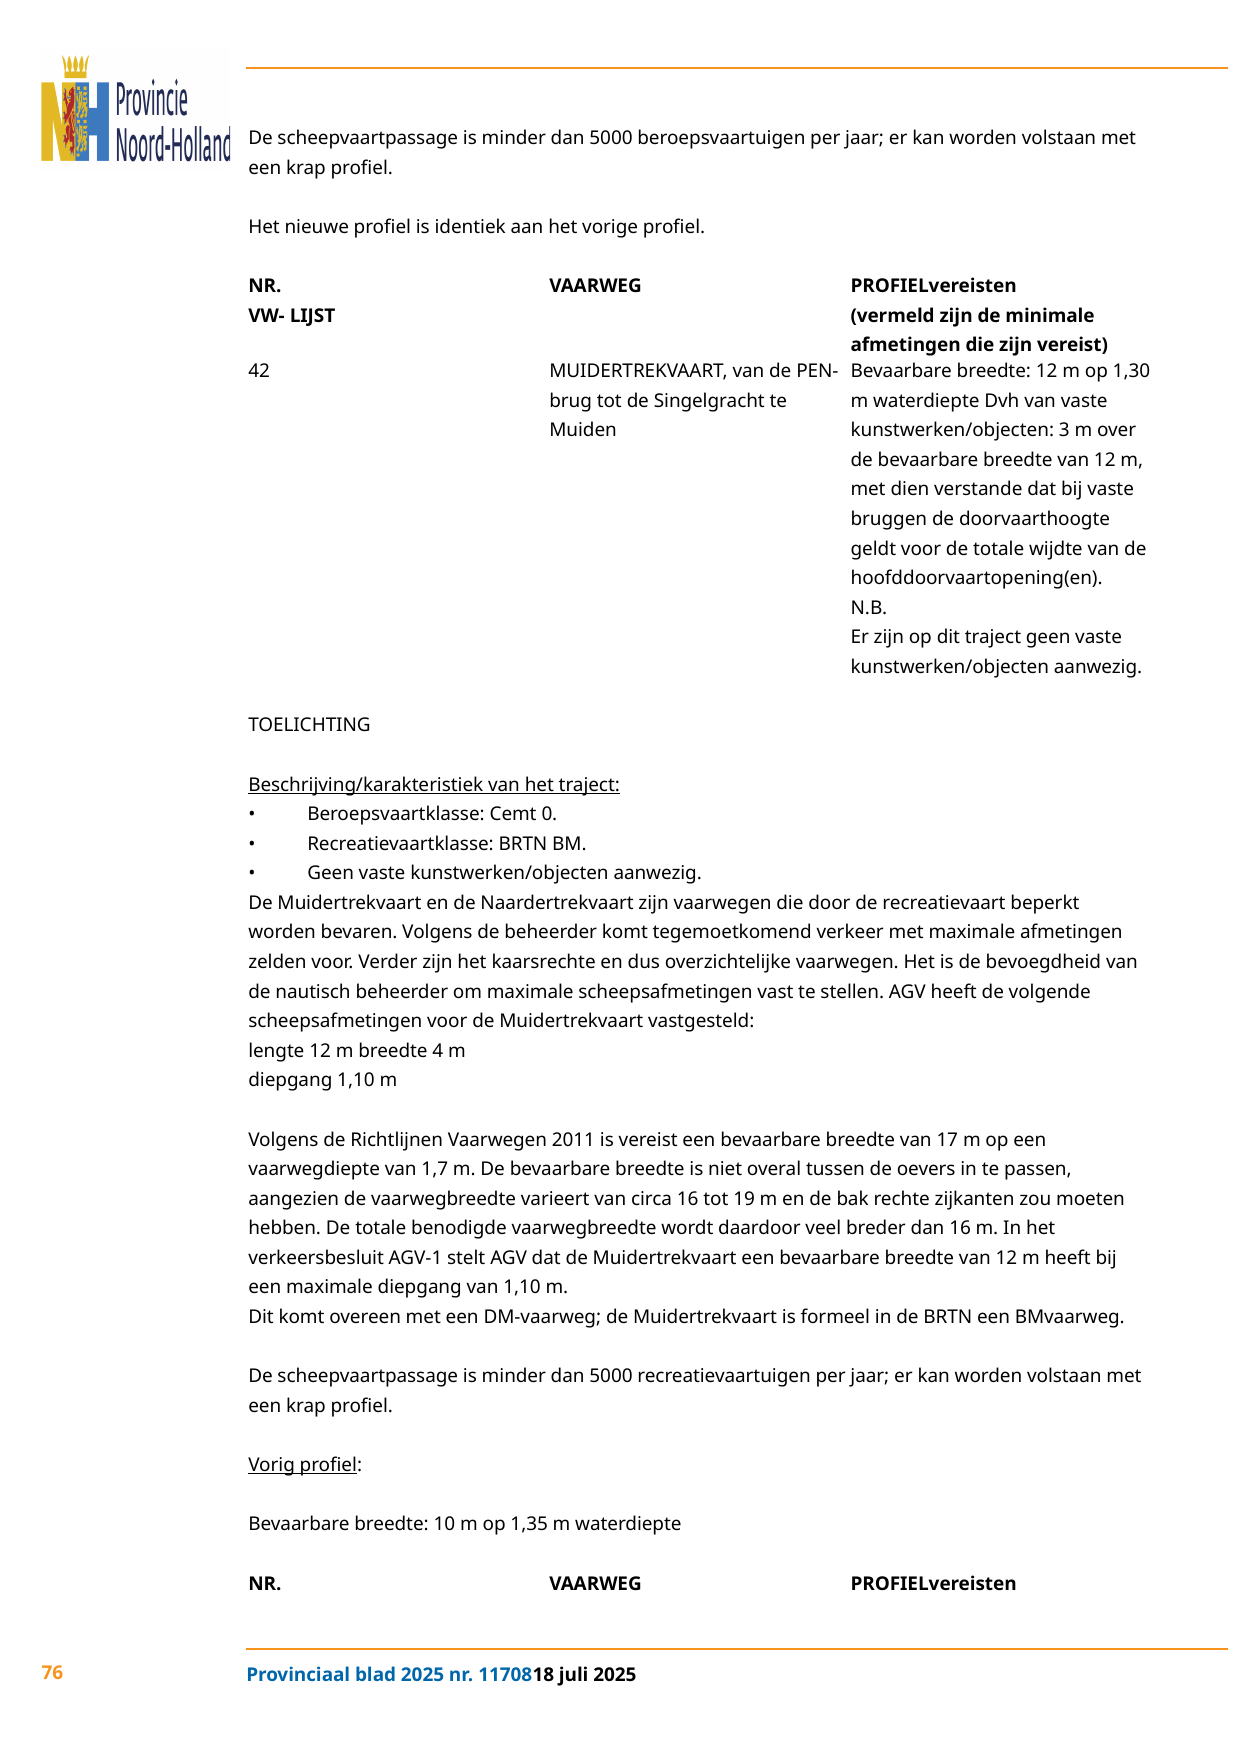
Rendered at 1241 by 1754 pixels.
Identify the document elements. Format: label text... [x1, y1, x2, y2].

table_header NR. [248, 1570, 549, 1595]
table_cell 42 [248, 357, 549, 679]
table_cell Bevaarbare breedte: 12 m op 1,30 m waterdiepte Dvh van vaste kunstwerken/objecten: 3 m over de bevaarbare breedte van 12 m, met dien verstande dat bij vaste bruggen de doorvaarthoogte geldt voor de totale wijdte van de hoofddoorvaartopening(en). N.B. Er zijn op dit traject geen vaste kunstwerken/objecten aanwezig. [850, 357, 1152, 679]
table_header PROFIELvereisten [850, 1570, 1152, 1595]
table_header PROFIELvereisten (vermeld zijn de minimale afmetingen die zijn vereist) [850, 273, 1152, 357]
text De scheepvaartpassage is minder dan 5000 recreatievaartuigen per jaar; er kan worden volstaan met een krap profiel. [248, 1362, 1152, 1418]
table_cell MUIDERTREKVAART, van de PEN-brug tot de Singelgracht te Muiden [549, 357, 850, 679]
text Dit komt overeen met een DM-vaarweg; de Muidertrekvaart is formeel in de BRTN een BMvaarweg. [248, 1303, 1152, 1329]
text Vorig profiel: [248, 1451, 1152, 1477]
table_header VAARWEG [549, 273, 850, 357]
text Beschrijving/karakteristiek van het traject: [248, 771, 1152, 797]
text lengte 12 m breedte 4 m [248, 1037, 1152, 1063]
text Volgens de Richtlijnen Vaarwegen 2011 is vereist een bevaarbare breedte van 17 m op een vaarwegdiepte van 1,7 m. De bevaarbare breedte is niet overal tussen de oevers in te passen, aangezien de vaarwegbreedte varieert van circa 16 tot 19 m en de bak rechte zijkanten zou moeten hebben. De totale benodigde vaarwegbreedte wordt daardoor veel breder dan 16 m. In het verkeersbesluit AGV-1 stelt AGV dat de Muidertrekvaart een bevaarbare breedte van 12 m heeft bij een maximale diepgang van 1,10 m. [248, 1126, 1152, 1299]
text diepgang 1,10 m [248, 1067, 1152, 1092]
list Recreatievaartklasse: BRTN BM. [248, 830, 1152, 856]
list Geen vaste kunstwerken/objecten aanwezig. [248, 859, 1152, 885]
text Het nieuwe profiel is identiek aan het vorige profiel. [248, 213, 1152, 239]
list Beroepsvaartklasse: Cemt 0. [248, 800, 1152, 826]
picture [41, 47, 231, 172]
table_header VAARWEG [549, 1570, 850, 1595]
table_header NR. VW- LIJST [248, 273, 549, 357]
text De Muidertrekvaart en de Naardertrekvaart zijn vaarwegen die door de recreatievaart beperkt worden bevaren. Volgens de beheerder komt tegemoetkomend verkeer met maximale afmetingen zelden voor. Verder zijn het kaarsrechte en dus overzichtelijke vaarwegen. Het is de bevoegdheid van de nautisch beheerder om maximale scheepsafmetingen vast te stellen. AGV heeft de volgende scheepsafmetingen voor de Muidertrekvaart vastgesteld: [248, 889, 1152, 1033]
text Bevaarbare breedte: 10 m op 1,35 m waterdiepte [248, 1510, 1152, 1536]
text TOELICHTING [248, 712, 1152, 737]
text De scheepvaartpassage is minder dan 5000 beroepsvaartuigen per jaar; er kan worden volstaan met een krap profiel. [248, 124, 1152, 180]
